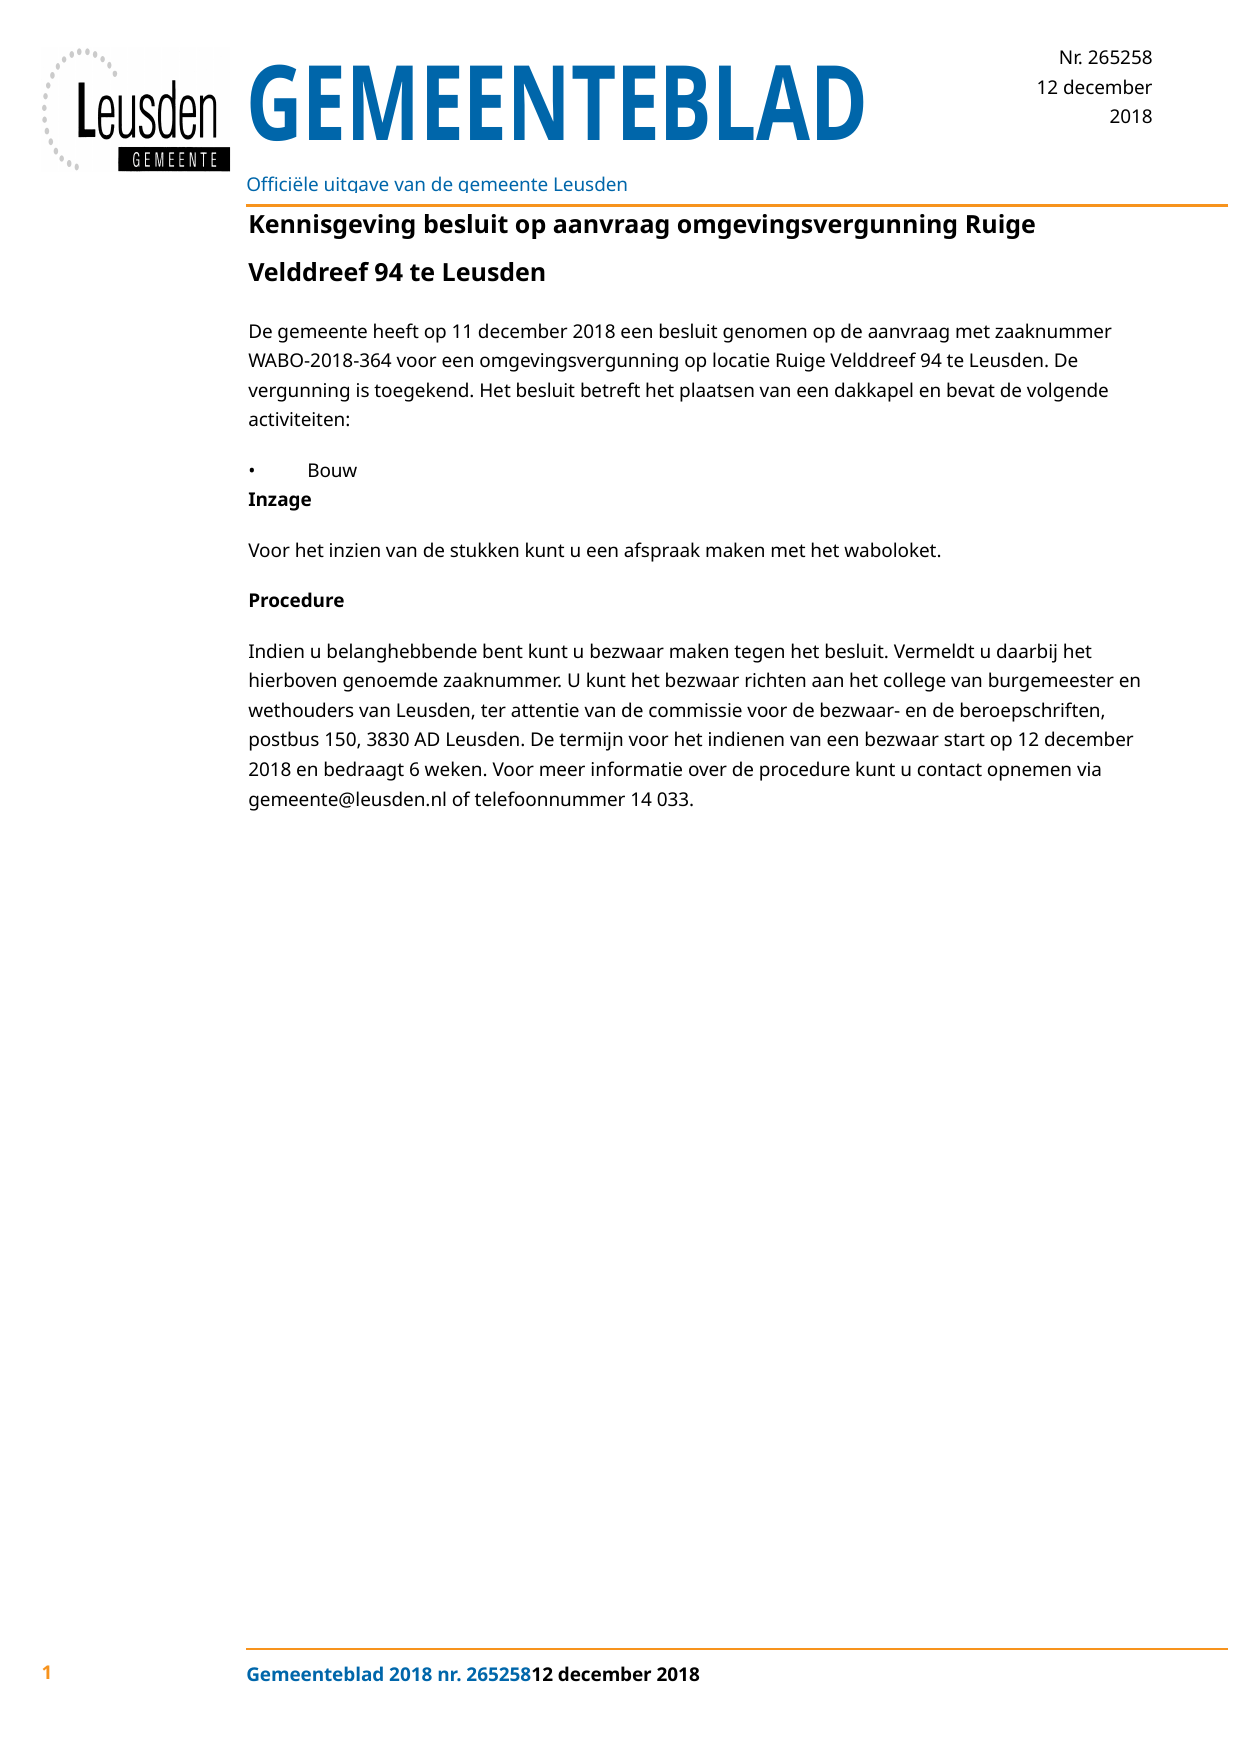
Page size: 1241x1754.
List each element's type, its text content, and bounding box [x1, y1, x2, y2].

list Bouw [248, 457, 1152, 483]
picture [41, 47, 231, 172]
text Inzage [248, 487, 1152, 512]
text Kennisgeving besluit op aanvraag omgevingsvergunning Ruige Velddreef 94 te Leusden [248, 207, 1152, 288]
text Voor het inzien van de stukken kunt u een afspraak maken met het waboloket. [248, 537, 1152, 563]
text Indien u belanghebbende bent kunt u bezwaar maken tegen het besluit. Vermeldt u daarbij het hierboven genoemde zaaknummer. U kunt het bezwaar richten aan het college van burgemeester en wethouders van Leusden, ter attentie van de commissie voor de bezwaar- en de beroepschriften, postbus 150, 3830 AD Leusden. De termijn voor het indienen van een bezwaar start op 12 december 2018 en bedraagt 6 weken. Voor meer informatie over de procedure kunt u contact opnemen via gemeente@leusden.nl of telefoonnummer 14 033. [248, 638, 1152, 812]
text Procedure [248, 587, 1152, 613]
text De gemeente heeft op 11 december 2018 een besluit genomen op de aanvraag met zaaknummer WABO-2018-364 voor een omgevingsvergunning op locatie Ruige Velddreef 94 te Leusden. De vergunning is toegekend. Het besluit betreft het plaatsen van een dakkapel en bevat de volgende activiteiten: [248, 318, 1152, 432]
